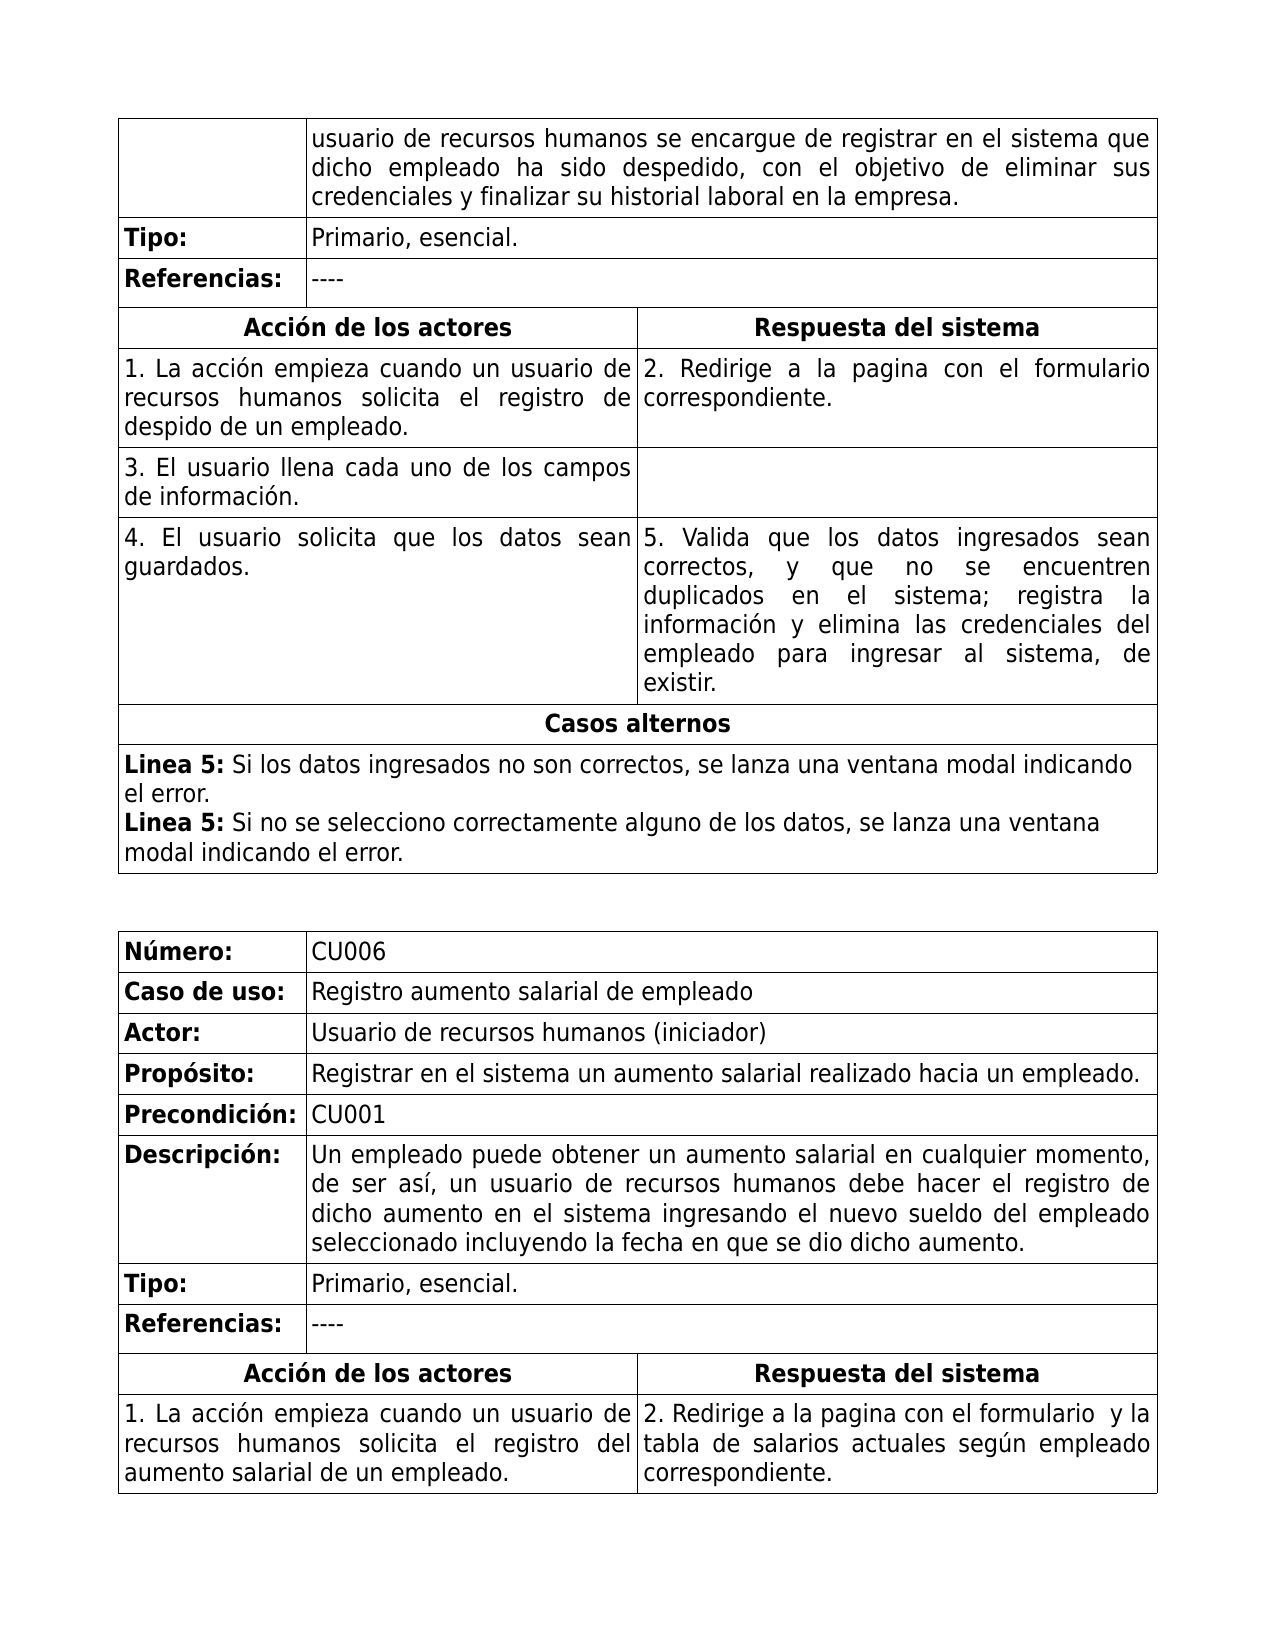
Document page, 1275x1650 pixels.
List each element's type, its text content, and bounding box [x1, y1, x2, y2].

table_cell Linea 5: Si los datos ingresados no son correctos, se lanza una ventana modal indicando el error. Linea 5: Si no se selecciono correctamente alguno de los datos, se lanza una ventana modal indicando el error. [119, 745, 1157, 873]
table_cell Primario, esencial. [307, 218, 1157, 258]
table_cell CU001 [307, 1095, 1157, 1135]
table_cell Registrar en el sistema un aumento salarial realizado hacia un empleado. [307, 1054, 1157, 1094]
table_header Respuesta del sistema [638, 308, 1157, 348]
table_cell 5. Valida que los datos ingresados sean correctos, y que no se encuentren duplicados en el sistema; registra la información y elimina las credenciales del empleado para ingresar al sistema, de existir. [638, 518, 1157, 703]
table_cell Descripción: [119, 1136, 306, 1263]
table_header Respuesta del sistema [638, 1354, 1157, 1394]
table_cell Usuario de recursos humanos (iniciador) [307, 1014, 1157, 1053]
table_cell Propósito: [119, 1054, 306, 1094]
table_cell ---- [307, 1305, 1157, 1353]
table_cell ---- [307, 259, 1157, 307]
table_cell [638, 448, 1157, 517]
table_cell Caso de uso: [119, 973, 306, 1012]
table_header CU006 [307, 932, 1157, 972]
table_cell Actor: [119, 1014, 306, 1053]
table_cell Tipo: [119, 218, 306, 258]
table_cell 4. El usuario solicita que los datos sean guardados. [119, 518, 637, 703]
table_cell 3. El usuario llena cada uno de los campos de información. [119, 448, 637, 517]
table_header Acción de los actores [119, 1354, 637, 1394]
table_header Número: [119, 932, 306, 972]
table_cell Referencias: [119, 259, 306, 307]
table_cell 2. Redirige a la pagina con el formulario correspondiente. [638, 349, 1157, 447]
table_cell [119, 119, 306, 217]
table_cell Un empleado puede obtener un aumento salarial en cualquier momento, de ser así, un usuario de recursos humanos debe hacer el registro de dicho aumento en el sistema ingresando el nuevo sueldo del empleado seleccionado incluyendo la fecha en que se dio dicho aumento. [307, 1136, 1157, 1263]
table_cell 1. La acción empieza cuando un usuario de recursos humanos solicita el registro del aumento salarial de un empleado. [119, 1395, 637, 1493]
table_cell Tipo: [119, 1264, 306, 1304]
table_header Casos alternos [119, 705, 1157, 744]
table_cell usuario de recursos humanos se encargue de registrar en el sistema que dicho empleado ha sido despedido, con el objetivo de eliminar sus credenciales y finalizar su historial laboral en la empresa. [307, 119, 1157, 217]
table_cell Registro aumento salarial de empleado [307, 973, 1157, 1012]
table_cell Primario, esencial. [307, 1264, 1157, 1304]
table_cell 2. Redirige a la pagina con el formulario y la tabla de salarios actuales según empleado correspondiente. [638, 1395, 1157, 1493]
table_header Acción de los actores [119, 308, 637, 348]
table_cell Precondición: [119, 1095, 306, 1135]
table_cell Referencias: [119, 1305, 306, 1353]
table_cell 1. La acción empieza cuando un usuario de recursos humanos solicita el registro de despido de un empleado. [119, 349, 637, 447]
